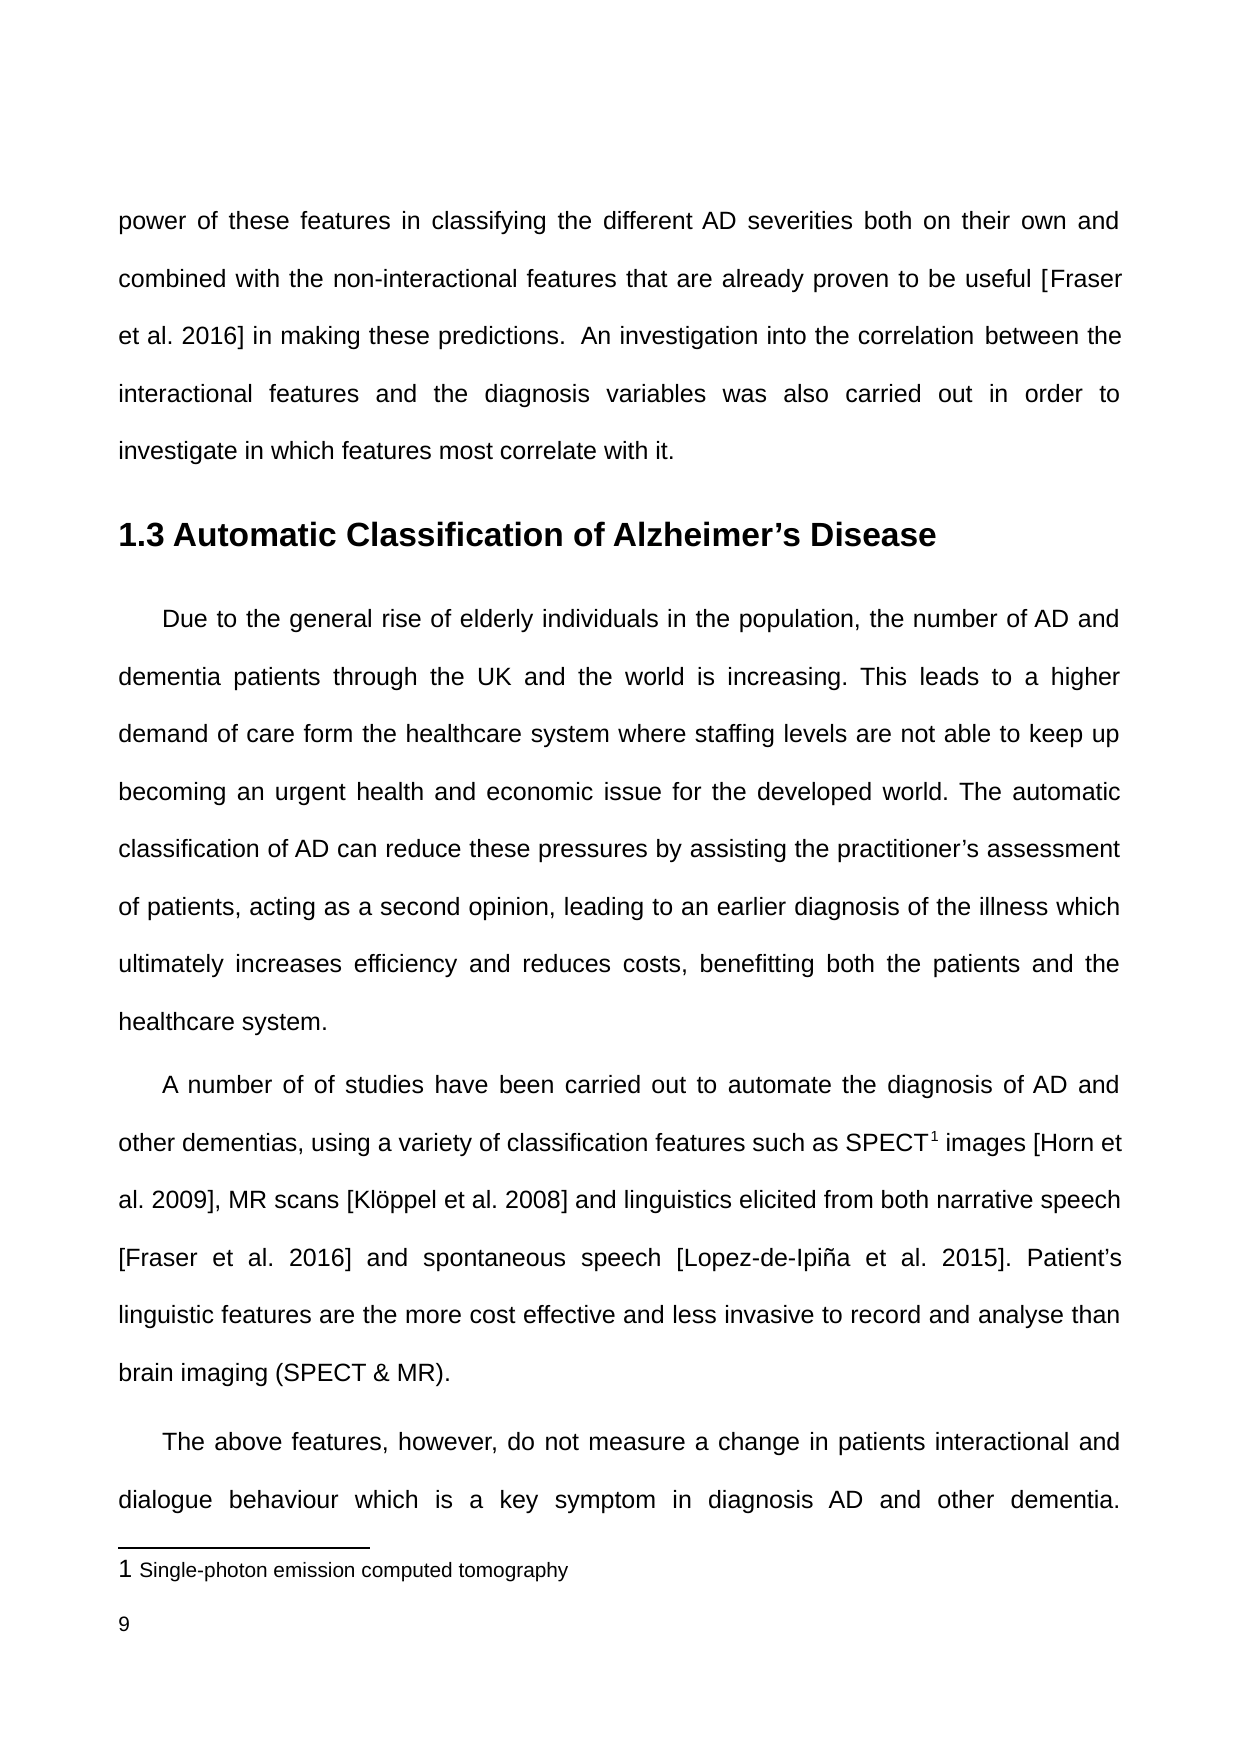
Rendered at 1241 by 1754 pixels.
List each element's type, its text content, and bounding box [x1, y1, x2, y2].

text Single-photon emission computed tomography [118, 1554, 1122, 1582]
text A number of of studies have been carried out to automate the diagnosis of AD and other dementias, using a variety of classification features such as SPECT images [Horn et al. 2009], MR scans [Klöppel et al. 2008] and linguistics elicited from both narrative speech [Fraser et al. 2016] and spontaneous speech [Lopez-de-Ipiña et al. 2015]. Patient’s linguistic features are the more cost effective and less invasive to record and analyse than brain imaging (SPECT & MR). [118, 1070, 1122, 1386]
text The above features, however, do not measure a change in patients interactional and dialogue behaviour which is a key symptom in diagnosis AD and other dementia. [118, 1427, 1122, 1513]
text power of these features in classifying the different AD severities both on their own and combined with the non-interactional features that are already proven to be useful [Fraser et al. 2016] in making these predictions. An investigation into the correlation between the interactional features and the diagnosis variables was also carried out in order to investigate in which features most correlate with it. [118, 206, 1122, 465]
text Due to the general rise of elderly individuals in the population, the number of AD and dementia patients through the UK and the world is increasing. This leads to a higher demand of care form the healthcare system where staffing levels are not able to keep up becoming an urgent health and economic issue for the developed world. The automatic classification of AD can reduce these pressures by assisting the practitioner’s assessment of patients, acting as a second opinion, leading to an earlier diagnosis of the illness which ultimately increases efficiency and reduces costs, benefitting both the patients and the healthcare system. [118, 604, 1122, 1036]
subtitle 1.3 Automatic Classification of Alzheimer’s Disease [118, 514, 1122, 553]
